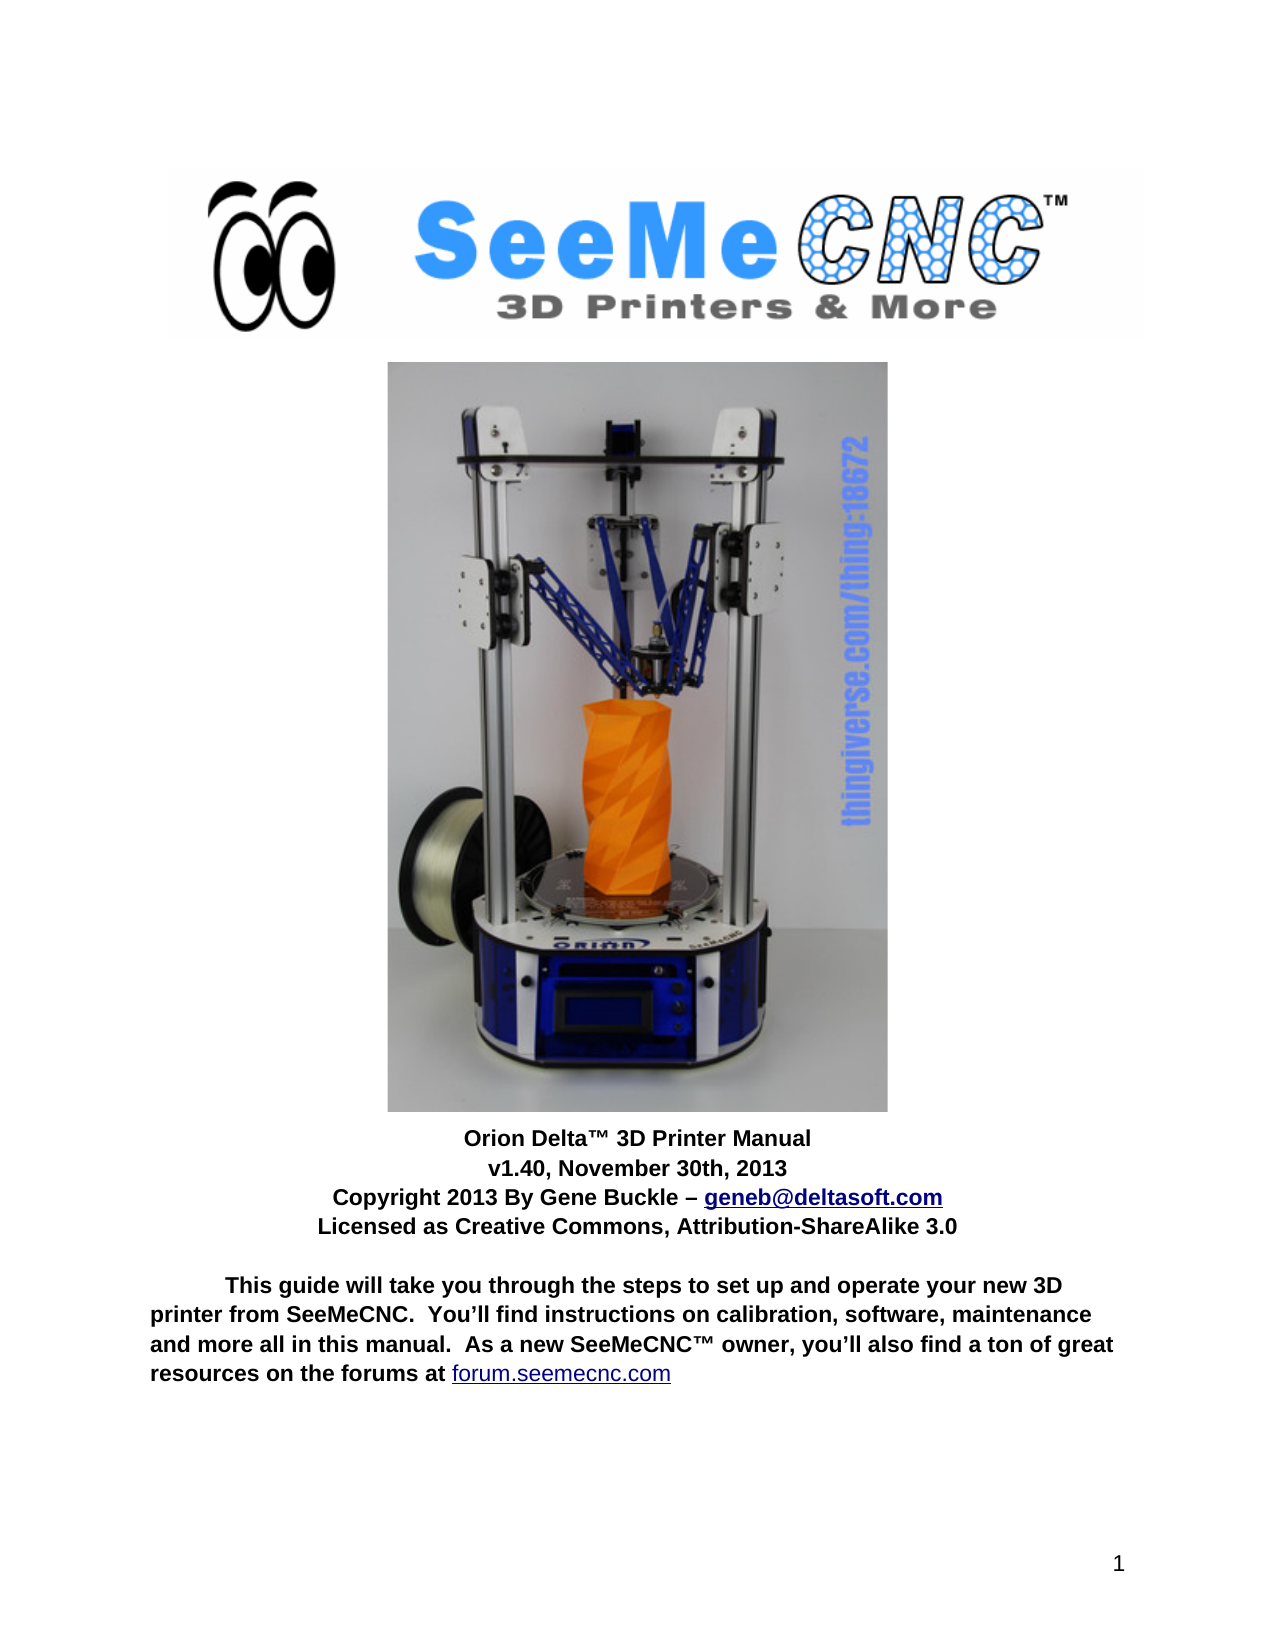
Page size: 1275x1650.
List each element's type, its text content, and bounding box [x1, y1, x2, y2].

picture [387, 362, 888, 1112]
text v1.40, November 30th, 2013 [150, 1155, 1125, 1181]
text Orion Delta™ 3D Printer Manual [150, 1126, 1125, 1151]
text Copyright 2013 By Gene Buckle – geneb@deltasoft.com [150, 1184, 1125, 1210]
picture [168, 168, 1144, 340]
text Licensed as Creative Commons, Attribution-ShareAlike 3.0 [150, 1214, 1125, 1239]
text This guide will take you through the steps to set up and operate your new 3D printer from SeeMeCNC. You’ll find instructions on calibration, software, maintenance and more all in this manual. As a new SeeMeCNC™ owner, you’ll also find a ton of great resources on the forums at forum.seemecnc.com [150, 1273, 1125, 1386]
